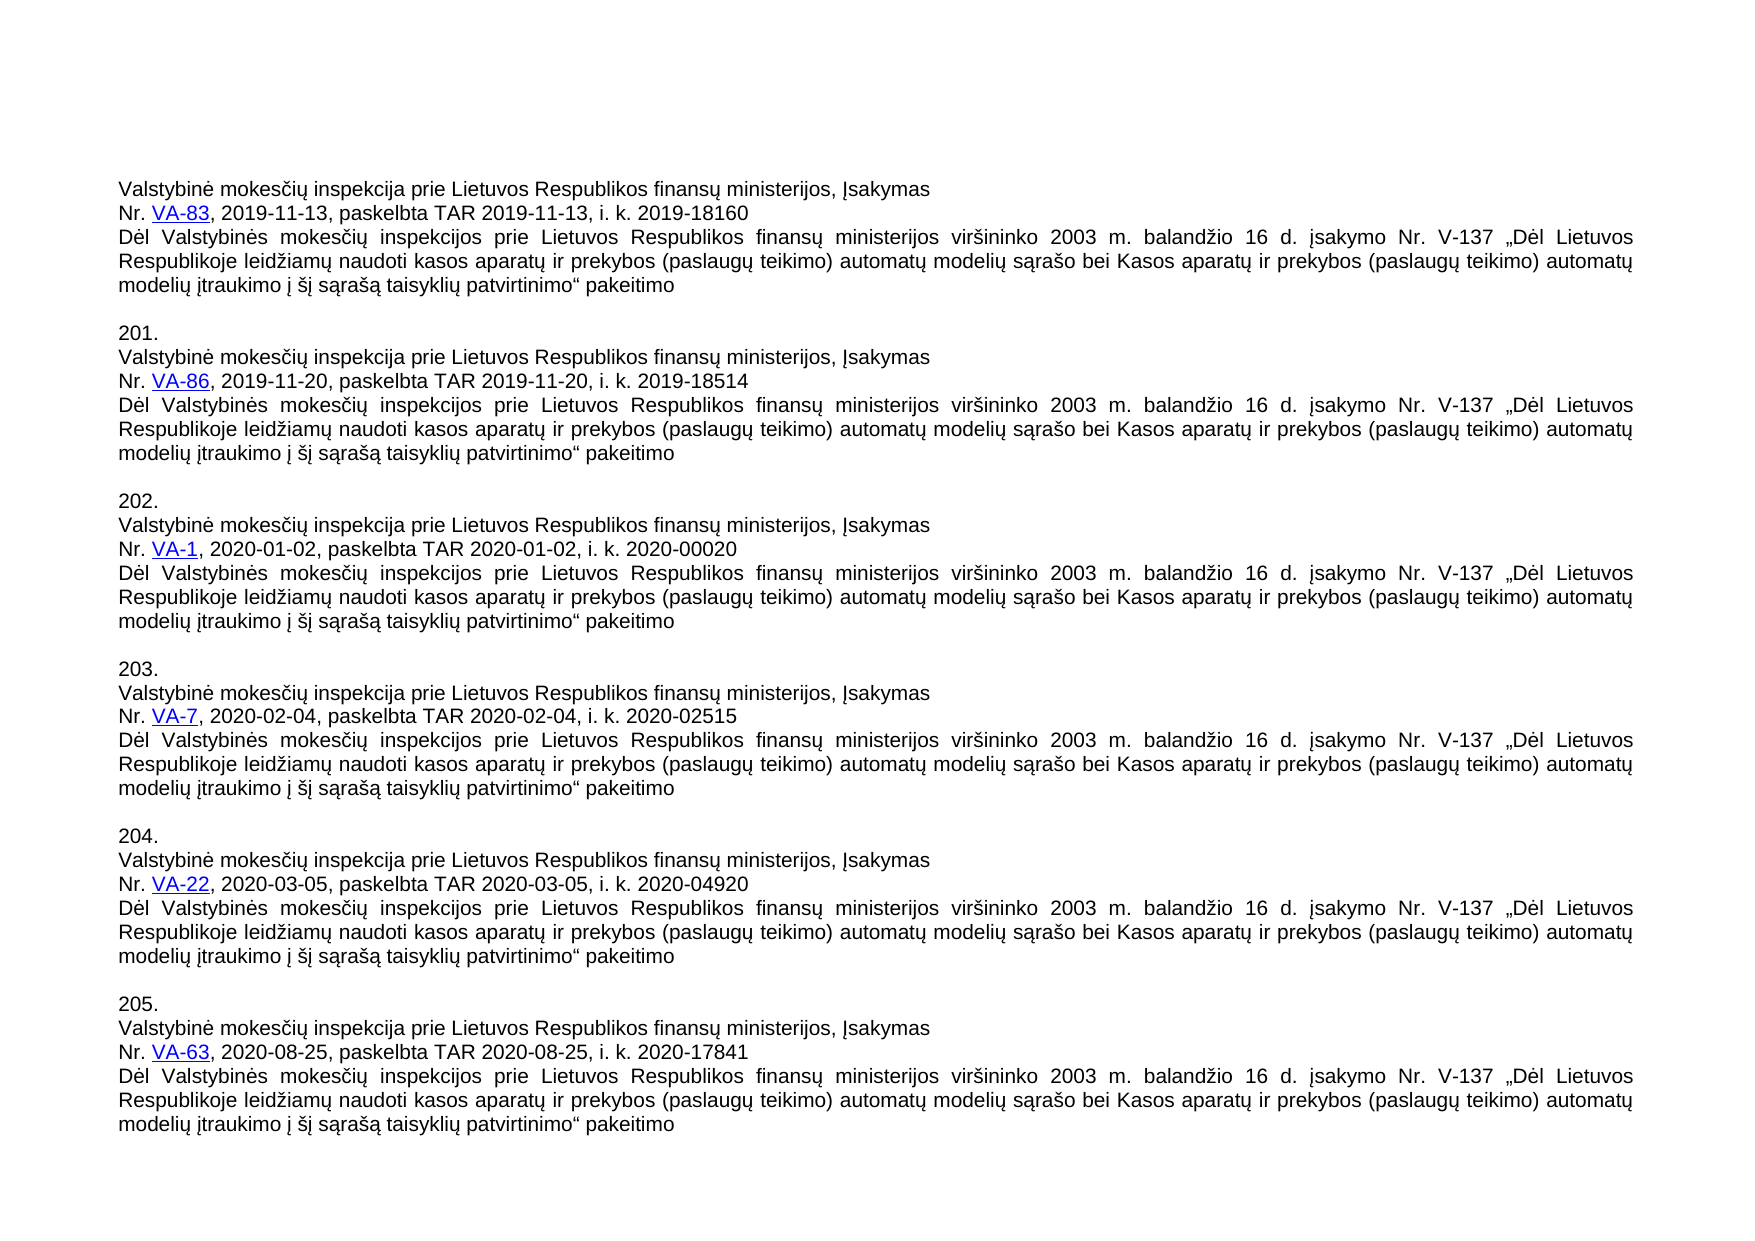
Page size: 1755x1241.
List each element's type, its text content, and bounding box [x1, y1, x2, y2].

text Nr. VA-22, 2020-03-05, paskelbta TAR 2020-03-05, i. k. 2020-04920 [118, 872, 1636, 896]
text Dėl Valstybinės mokesčių inspekcijos prie Lietuvos Respublikos finansų ministerijos viršininko 2003 m. balandžio 16 d. įsakymo Nr. V-137 „Dėl Lietuvos Respublikoje leidžiamų naudoti kasos aparatų ir prekybos (paslaugų teikimo) automatų modelių sąrašo bei Kasos aparatų ir prekybos (paslaugų teikimo) automatų modelių įtraukimo į šį sąrašą taisyklių patvirtinimo“ pakeitimo [118, 728, 1636, 800]
text Dėl Valstybinės mokesčių inspekcijos prie Lietuvos Respublikos finansų ministerijos viršininko 2003 m. balandžio 16 d. įsakymo Nr. V-137 „Dėl Lietuvos Respublikoje leidžiamų naudoti kasos aparatų ir prekybos (paslaugų teikimo) automatų modelių sąrašo bei Kasos aparatų ir prekybos (paslaugų teikimo) automatų modelių įtraukimo į šį sąrašą taisyklių patvirtinimo“ pakeitimo [118, 561, 1636, 632]
text Valstybinė mokesčių inspekcija prie Lietuvos Respublikos finansų ministerijos, Įsakymas [118, 1016, 1636, 1040]
text Nr. VA-83, 2019-11-13, paskelbta TAR 2019-11-13, i. k. 2019-18160 [118, 201, 1636, 225]
text Nr. VA-86, 2019-11-20, paskelbta TAR 2019-11-20, i. k. 2019-18514 [118, 369, 1636, 393]
text Valstybinė mokesčių inspekcija prie Lietuvos Respublikos finansų ministerijos, Įsakymas [118, 680, 1636, 704]
text Dėl Valstybinės mokesčių inspekcijos prie Lietuvos Respublikos finansų ministerijos viršininko 2003 m. balandžio 16 d. įsakymo Nr. V-137 „Dėl Lietuvos Respublikoje leidžiamų naudoti kasos aparatų ir prekybos (paslaugų teikimo) automatų modelių sąrašo bei Kasos aparatų ir prekybos (paslaugų teikimo) automatų modelių įtraukimo į šį sąrašą taisyklių patvirtinimo“ pakeitimo [118, 225, 1636, 297]
text Dėl Valstybinės mokesčių inspekcijos prie Lietuvos Respublikos finansų ministerijos viršininko 2003 m. balandžio 16 d. įsakymo Nr. V-137 „Dėl Lietuvos Respublikoje leidžiamų naudoti kasos aparatų ir prekybos (paslaugų teikimo) automatų modelių sąrašo bei Kasos aparatų ir prekybos (paslaugų teikimo) automatų modelių įtraukimo į šį sąrašą taisyklių patvirtinimo“ pakeitimo [118, 393, 1636, 465]
text Nr. VA-63, 2020-08-25, paskelbta TAR 2020-08-25, i. k. 2020-17841 [118, 1040, 1636, 1064]
text Valstybinė mokesčių inspekcija prie Lietuvos Respublikos finansų ministerijos, Įsakymas [118, 848, 1636, 872]
text 204. [118, 824, 1636, 848]
text 201. [118, 321, 1636, 345]
text Dėl Valstybinės mokesčių inspekcijos prie Lietuvos Respublikos finansų ministerijos viršininko 2003 m. balandžio 16 d. įsakymo Nr. V-137 „Dėl Lietuvos Respublikoje leidžiamų naudoti kasos aparatų ir prekybos (paslaugų teikimo) automatų modelių sąrašo bei Kasos aparatų ir prekybos (paslaugų teikimo) automatų modelių įtraukimo į šį sąrašą taisyklių patvirtinimo“ pakeitimo [118, 896, 1636, 968]
text 203. [118, 656, 1636, 680]
text Valstybinė mokesčių inspekcija prie Lietuvos Respublikos finansų ministerijos, Įsakymas [118, 177, 1636, 201]
text Valstybinė mokesčių inspekcija prie Lietuvos Respublikos finansų ministerijos, Įsakymas [118, 345, 1636, 369]
text 202. [118, 489, 1636, 513]
text Valstybinė mokesčių inspekcija prie Lietuvos Respublikos finansų ministerijos, Įsakymas [118, 513, 1636, 537]
text Dėl Valstybinės mokesčių inspekcijos prie Lietuvos Respublikos finansų ministerijos viršininko 2003 m. balandžio 16 d. įsakymo Nr. V-137 „Dėl Lietuvos Respublikoje leidžiamų naudoti kasos aparatų ir prekybos (paslaugų teikimo) automatų modelių sąrašo bei Kasos aparatų ir prekybos (paslaugų teikimo) automatų modelių įtraukimo į šį sąrašą taisyklių patvirtinimo“ pakeitimo [118, 1064, 1636, 1136]
text 205. [118, 992, 1636, 1016]
text Nr. VA-7, 2020-02-04, paskelbta TAR 2020-02-04, i. k. 2020-02515 [118, 704, 1636, 728]
text Nr. VA-1, 2020-01-02, paskelbta TAR 2020-01-02, i. k. 2020-00020 [118, 537, 1636, 561]
